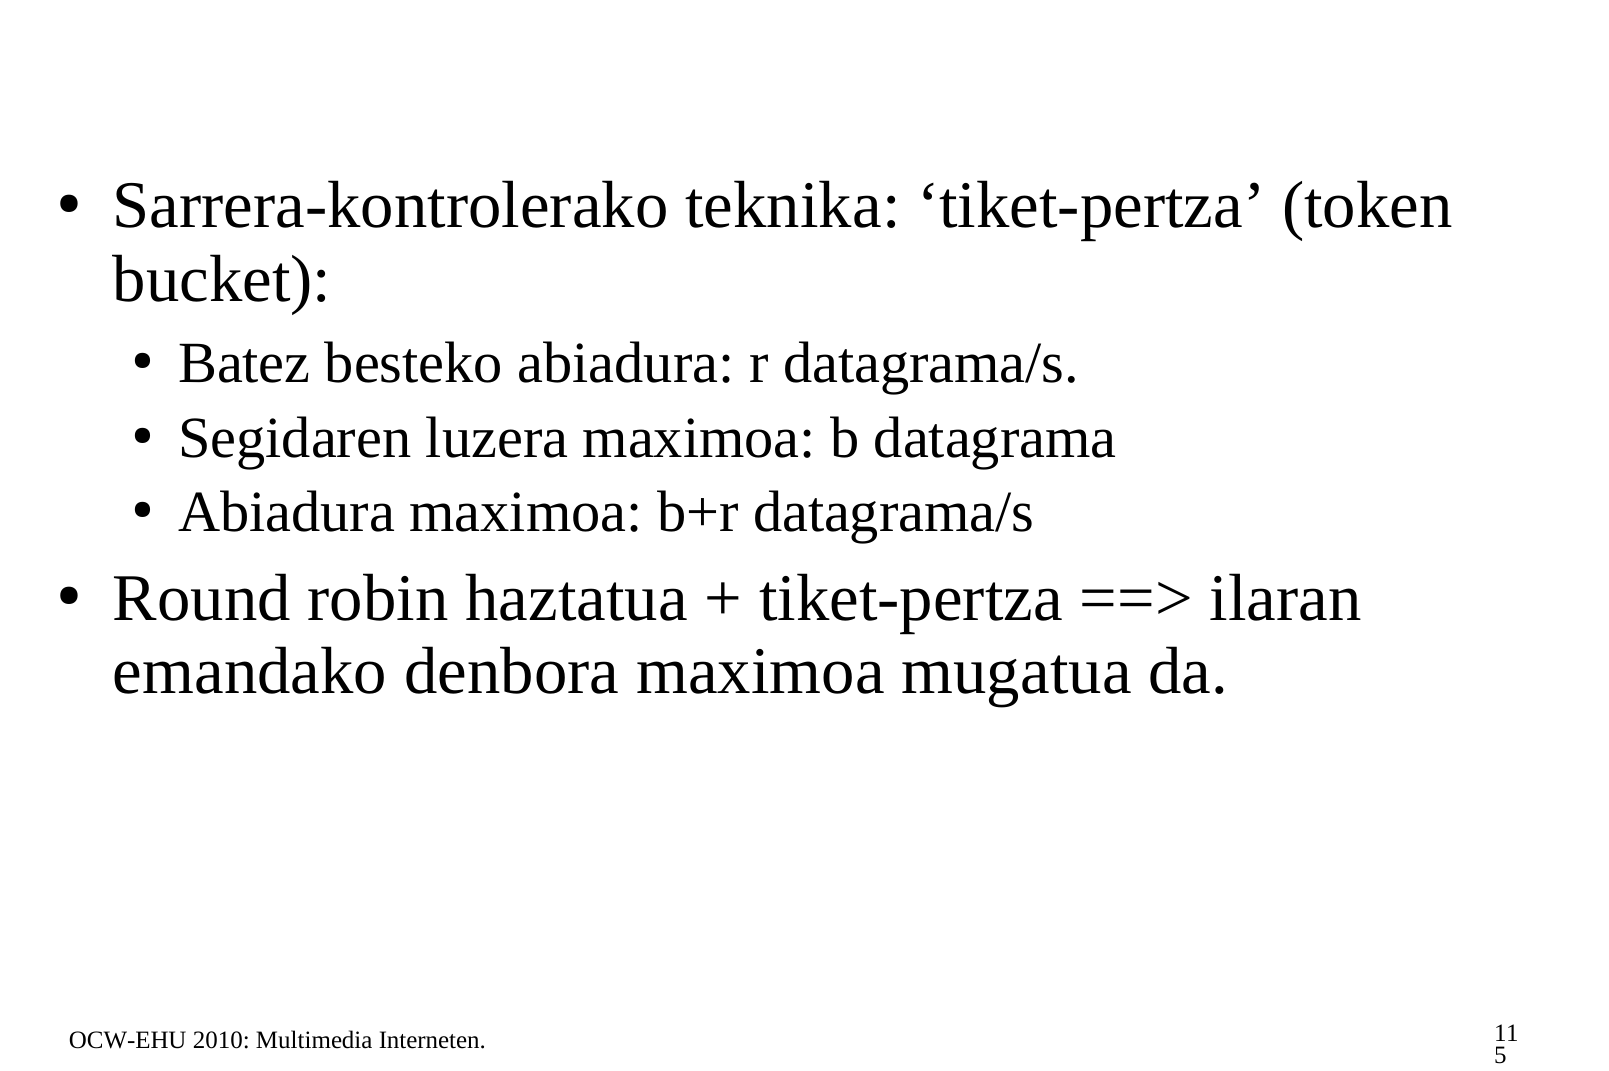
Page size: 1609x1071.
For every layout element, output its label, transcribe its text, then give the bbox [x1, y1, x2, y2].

list Sarrera-kontrolerako teknika: ‘tiket-pertza’ (token bucket): Batez besteko abiadura: r datagrama/s. Segidaren luzera maximoa: b datagrama Abiadura maximoa: b+r datagrama/s Round robin haztatua + tiket-pertza ==> ilaran emandako denbora maximoa mugatua da. [41, 160, 1555, 999]
